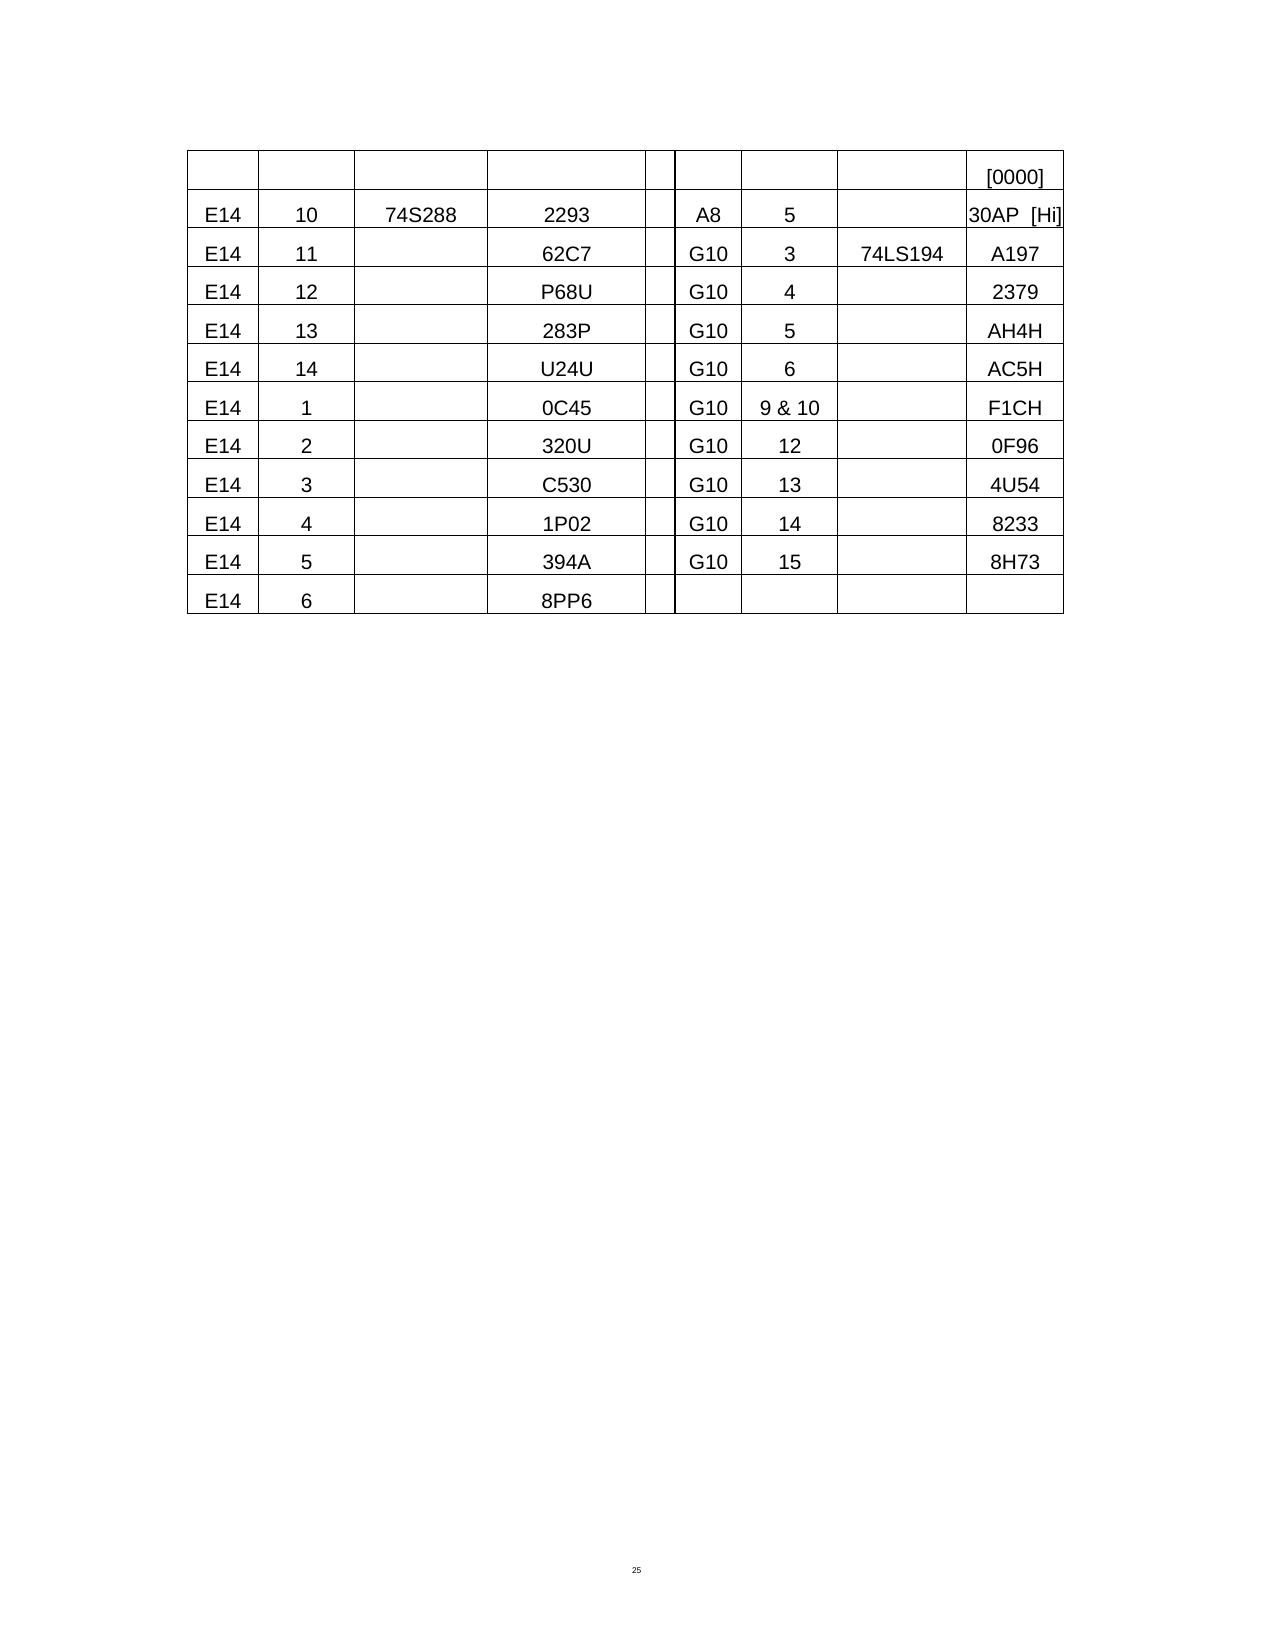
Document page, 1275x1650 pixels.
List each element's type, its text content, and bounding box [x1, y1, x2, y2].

table_cell 14 [742, 498, 837, 535]
table_cell E14 [188, 575, 258, 612]
table_cell 12 [742, 421, 837, 458]
table_cell [646, 344, 674, 381]
table_cell [646, 536, 674, 574]
table_cell G10 [676, 305, 741, 343]
table_cell [838, 382, 966, 420]
table_cell E14 [188, 228, 258, 266]
table_cell 74S288 [355, 190, 487, 227]
table_cell E14 [188, 267, 258, 304]
table_cell E14 [188, 459, 258, 497]
table_cell [355, 151, 487, 188]
table_cell [676, 575, 741, 612]
table_cell [838, 498, 966, 535]
table_cell G10 [676, 421, 741, 458]
table_cell [838, 267, 966, 304]
table_cell 320U [488, 421, 645, 458]
table_cell 6 [742, 344, 837, 381]
table_cell 3 [742, 228, 837, 266]
table_cell 5 [259, 536, 354, 574]
table_cell G10 [676, 459, 741, 497]
table_cell P68U [488, 267, 645, 304]
table_cell 74LS194 [838, 228, 966, 266]
table_cell 62C7 [488, 228, 645, 266]
table_cell 10 [259, 190, 354, 227]
table_cell [646, 190, 674, 227]
table_cell 13 [742, 459, 837, 497]
table_cell [838, 575, 966, 612]
table_cell 3 [259, 459, 354, 497]
table_cell 2293 [488, 190, 645, 227]
table_cell [355, 267, 487, 304]
table_cell 11 [259, 228, 354, 266]
table_cell 14 [259, 344, 354, 381]
table_cell [742, 151, 837, 188]
table_cell 5 [742, 305, 837, 343]
table_cell [355, 344, 487, 381]
table_cell [838, 344, 966, 381]
table_cell [488, 151, 645, 188]
table_cell [967, 575, 1063, 612]
table_cell E14 [188, 421, 258, 458]
table_cell 2379 [967, 267, 1063, 304]
table_cell 30AP [Hi] [967, 190, 1063, 227]
table_cell [646, 305, 674, 343]
table_cell 4U54 [967, 459, 1063, 497]
table_cell 6 [259, 575, 354, 612]
table_cell [355, 382, 487, 420]
table_cell E14 [188, 190, 258, 227]
table_cell [355, 228, 487, 266]
table_cell 5 [742, 190, 837, 227]
table_cell [355, 305, 487, 343]
table_cell 0C45 [488, 382, 645, 420]
table_cell [0000] [967, 151, 1063, 188]
table_cell 9 & 10 [742, 382, 837, 420]
table_cell 283P [488, 305, 645, 343]
table_cell G10 [676, 498, 741, 535]
table_cell [838, 536, 966, 574]
table_cell 0F96 [967, 421, 1063, 458]
table_cell E14 [188, 382, 258, 420]
table_cell 2 [259, 421, 354, 458]
table_cell [838, 190, 966, 227]
table_cell [646, 575, 674, 612]
table_cell [355, 498, 487, 535]
table_cell G10 [676, 344, 741, 381]
table_cell E14 [188, 536, 258, 574]
table_cell [646, 267, 674, 304]
table_cell [646, 459, 674, 497]
table_cell [355, 575, 487, 612]
table_cell [838, 421, 966, 458]
table_cell AC5H [967, 344, 1063, 381]
table_cell G10 [676, 267, 741, 304]
table_cell E14 [188, 305, 258, 343]
table_cell G10 [676, 382, 741, 420]
table_cell [355, 536, 487, 574]
table_cell F1CH [967, 382, 1063, 420]
table_cell E14 [188, 344, 258, 381]
table_cell 394A [488, 536, 645, 574]
table_cell 13 [259, 305, 354, 343]
table_cell [742, 575, 837, 612]
table_cell [646, 151, 674, 188]
table_cell [646, 421, 674, 458]
table_cell [838, 305, 966, 343]
table_cell [676, 151, 741, 188]
table_cell [838, 151, 966, 188]
table_cell [355, 459, 487, 497]
table_cell G10 [676, 536, 741, 574]
table_cell [646, 498, 674, 535]
table_cell [188, 151, 258, 188]
table_cell [646, 228, 674, 266]
table_cell AH4H [967, 305, 1063, 343]
table_cell A8 [676, 190, 741, 227]
table_cell 4 [259, 498, 354, 535]
table_cell [259, 151, 354, 188]
table_cell 4 [742, 267, 837, 304]
table_cell U24U [488, 344, 645, 381]
table_cell E14 [188, 498, 258, 535]
table_cell 15 [742, 536, 837, 574]
table_cell [646, 382, 674, 420]
table_cell A197 [967, 228, 1063, 266]
table_cell 12 [259, 267, 354, 304]
table_cell 1P02 [488, 498, 645, 535]
table_cell C530 [488, 459, 645, 497]
table_cell 8PP6 [488, 575, 645, 612]
table_cell 1 [259, 382, 354, 420]
table_cell 8233 [967, 498, 1063, 535]
table_cell [355, 421, 487, 458]
table_cell G10 [676, 228, 741, 266]
table_cell 8H73 [967, 536, 1063, 574]
table_cell [838, 459, 966, 497]
